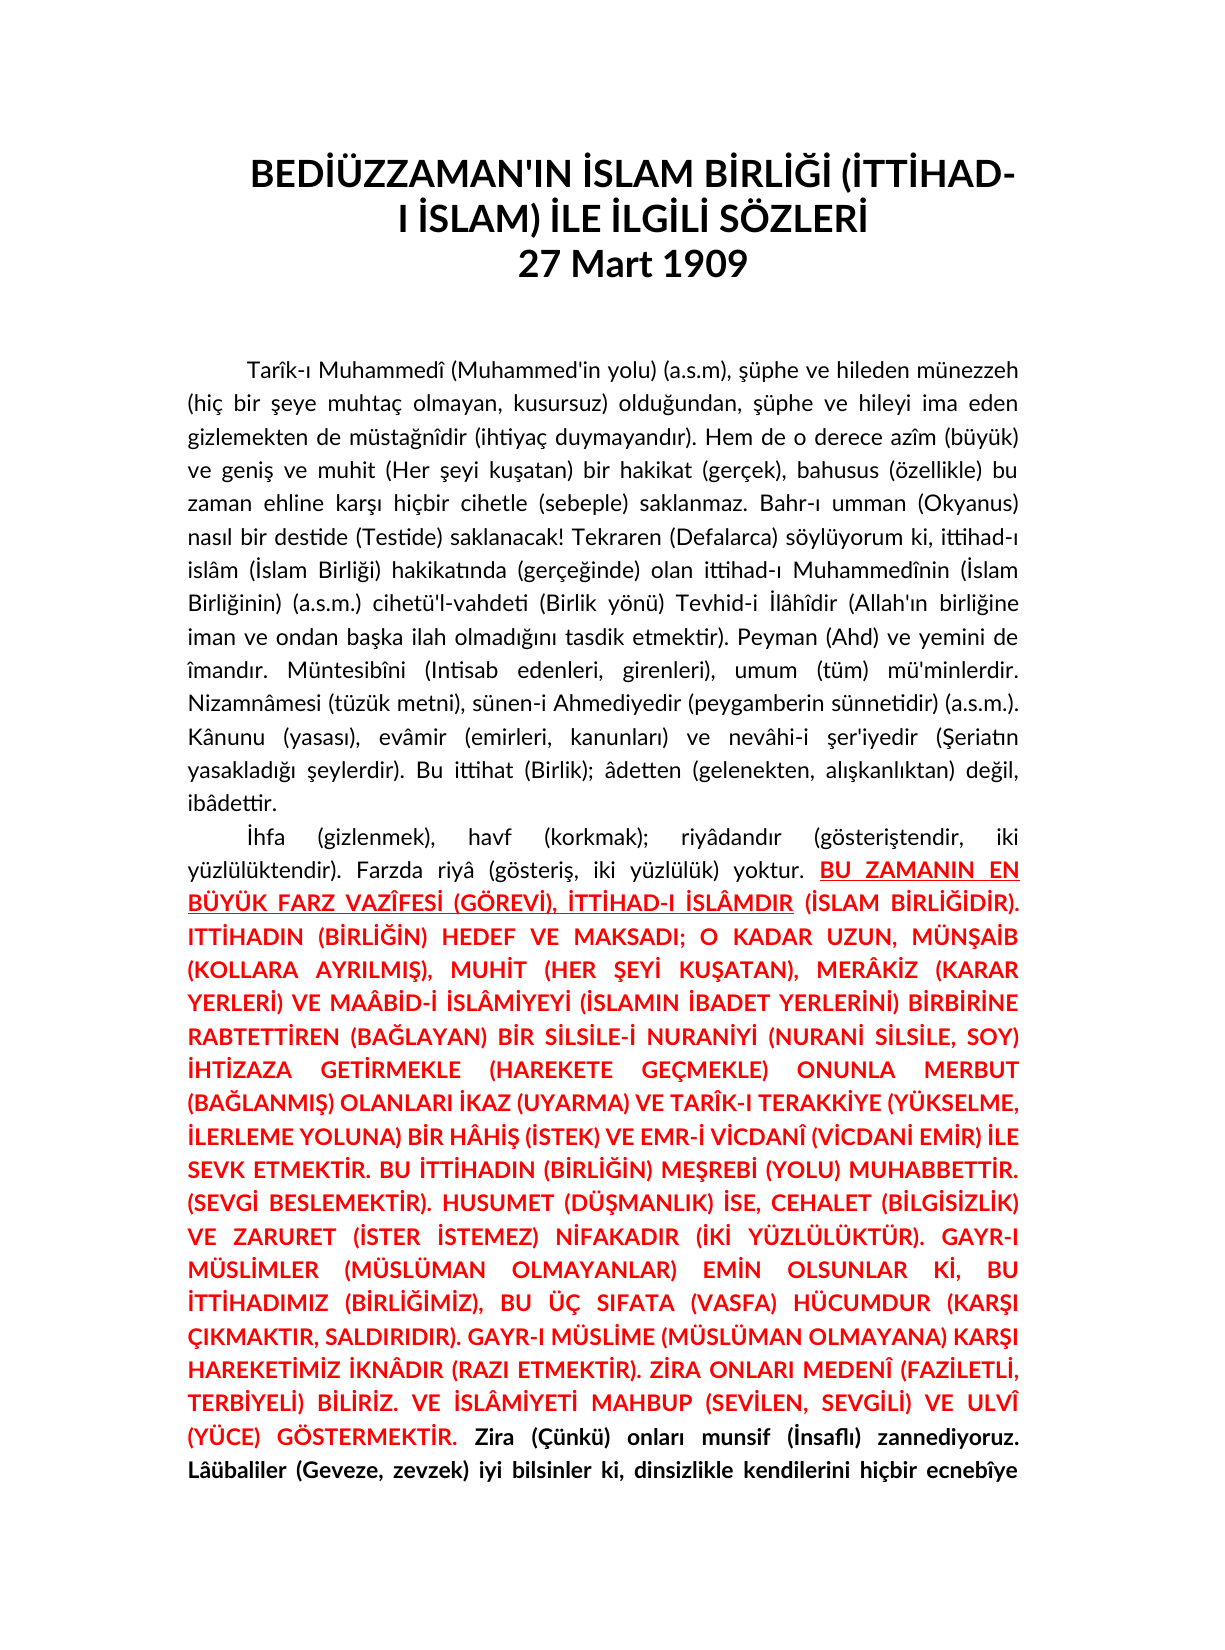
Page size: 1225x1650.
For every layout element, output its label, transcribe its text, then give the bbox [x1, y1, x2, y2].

text İhfa (gizlenmek), havf (korkmak); riyâdandır (gösteriştendir, iki yüzlülüktendir). Farzda riyâ (gösteriş, iki yüzlülük) yoktur. BU ZAMANIN EN BÜYÜK FARZ VAZÎFESİ (GÖREVİ), İTTİHAD-I İSLÂMDIR (İSLAM BİRLİĞİDİR). ITTİHADIN (BİRLİĞİN) HEDEF VE MAKSADI; O KADAR UZUN, MÜNŞAİB (KOLLARA AYRILMIŞ), MUHİT (HER ŞEYİ KUŞATAN), MERÂKİZ (KARAR YERLERİ) VE MAÂBİD-İ İSLÂMİYEYİ (İSLAMIN İBADET YERLERİNİ) BİRBİRİNE RABTETTİREN (BAĞLAYAN) BİR SİLSİLE-İ NURANİYİ (NURANİ SİLSİLE, SOY) İHTİZAZA GETİRMEKLE (HAREKETE GEÇMEKLE) ONUNLA MERBUT (BAĞLANMIŞ) OLANLARI İKAZ (UYARMA) VE TARÎK-I TERAKKİYE (YÜKSELME, İLERLEME YOLUNA) BİR HÂHİŞ (İSTEK) VE EMR-İ VİCDANÎ (VİCDANİ EMİR) İLE SEVK ETMEKTİR. BU İTTİHADIN (BİRLİĞİN) MEŞREBİ (YOLU) MUHABBETTİR. (SEVGİ BESLEMEKTİR). HUSUMET (DÜŞMANLIK) İSE, CEHALET (BİLGİSİZLİK) VE ZARURET (İSTER İSTEMEZ) NİFAKADIR (İKİ YÜZLÜLÜKTÜR). GAYR-I MÜSLİMLER (MÜSLÜMAN OLMAYANLAR) EMİN OLSUNLAR Kİ, BU İTTİHADIMIZ (BİRLİĞİMİZ), BU ÜÇ SIFATA (VASFA) HÜCUMDUR (KARŞI ÇIKMAKTIR, SALDIRIDIR). GAYR-I MÜSLİME (MÜSLÜMAN OLMAYANA) KARŞI HAREKETİMİZ İKNÂDIR (RAZI ETMEKTİR). ZİRA ONLARI MEDENÎ (FAZİLETLİ, TERBİYELİ) BİLİRİZ. VE İSLÂMİYETİ MAHBUP (SEVİLEN, SEVGİLİ) VE ULVÎ (YÜCE) GÖSTERMEKTİR. Zira (Çünkü) onları munsif (İnsaflı) zannediyoruz. Lâübaliler (Geveze, zevzek) iyi bilsinler ki, dinsizlikle kendilerini hiçbir ecnebîye [187, 818, 1020, 1485]
text BEDİÜZZAMAN'IN İSLAM BİRLİĞİ (İTTİHAD-I İSLAM) İLE İLGİLİ SÖZLERİ [247, 150, 1020, 240]
text Tarîk-ı Muhammedî (Muhammed'in yolu) (a.s.m), şüphe ve hileden münezzeh (hiç bir şeye muhtaç olmayan, kusursuz) olduğundan, şüphe ve hileyi ima eden gizlemekten de müstağnîdir (ihtiyaç duymayandır). Hem de o derece azîm (büyük) ve geniş ve muhit (Her şeyi kuşatan) bir hakikat (gerçek), bahusus (özellikle) bu zaman ehline karşı hiçbir cihetle (sebeple) saklanmaz. Bahr-ı umman (Okyanus) nasıl bir destide (Testide) saklanacak! Tekraren (Defalarca) söylüyorum ki, ittihad-ı islâm (İslam Birliği) hakikatında (gerçeğinde) olan ittihad-ı Muhammedînin (İslam Birliğinin) (a.s.m.) cihetü'l-vahdeti (Birlik yönü) Tevhid-i İlâhîdir (Allah'ın birliğine iman ve ondan başka ilah olmadığını tasdik etmektir). Peyman (Ahd) ve yemini de îmandır. Müntesibîni (Intisab edenleri, girenleri), umum (tüm) mü'minlerdir. Nizamnâmesi (tüzük metni), sünen-i Ahmediyedir (peygamberin sünnetidir) (a.s.m.). Kânunu (yasası), evâmir (emirleri, kanunları) ve nevâhi-i şer'iyedir (Şeriatın yasakladığı şeylerdir). Bu ittihat (Birlik); âdetten (gelenekten, alışkanlıktan) değil, ibâdettir. [187, 352, 1020, 818]
text 27 Mart 1909 [187, 240, 1020, 285]
